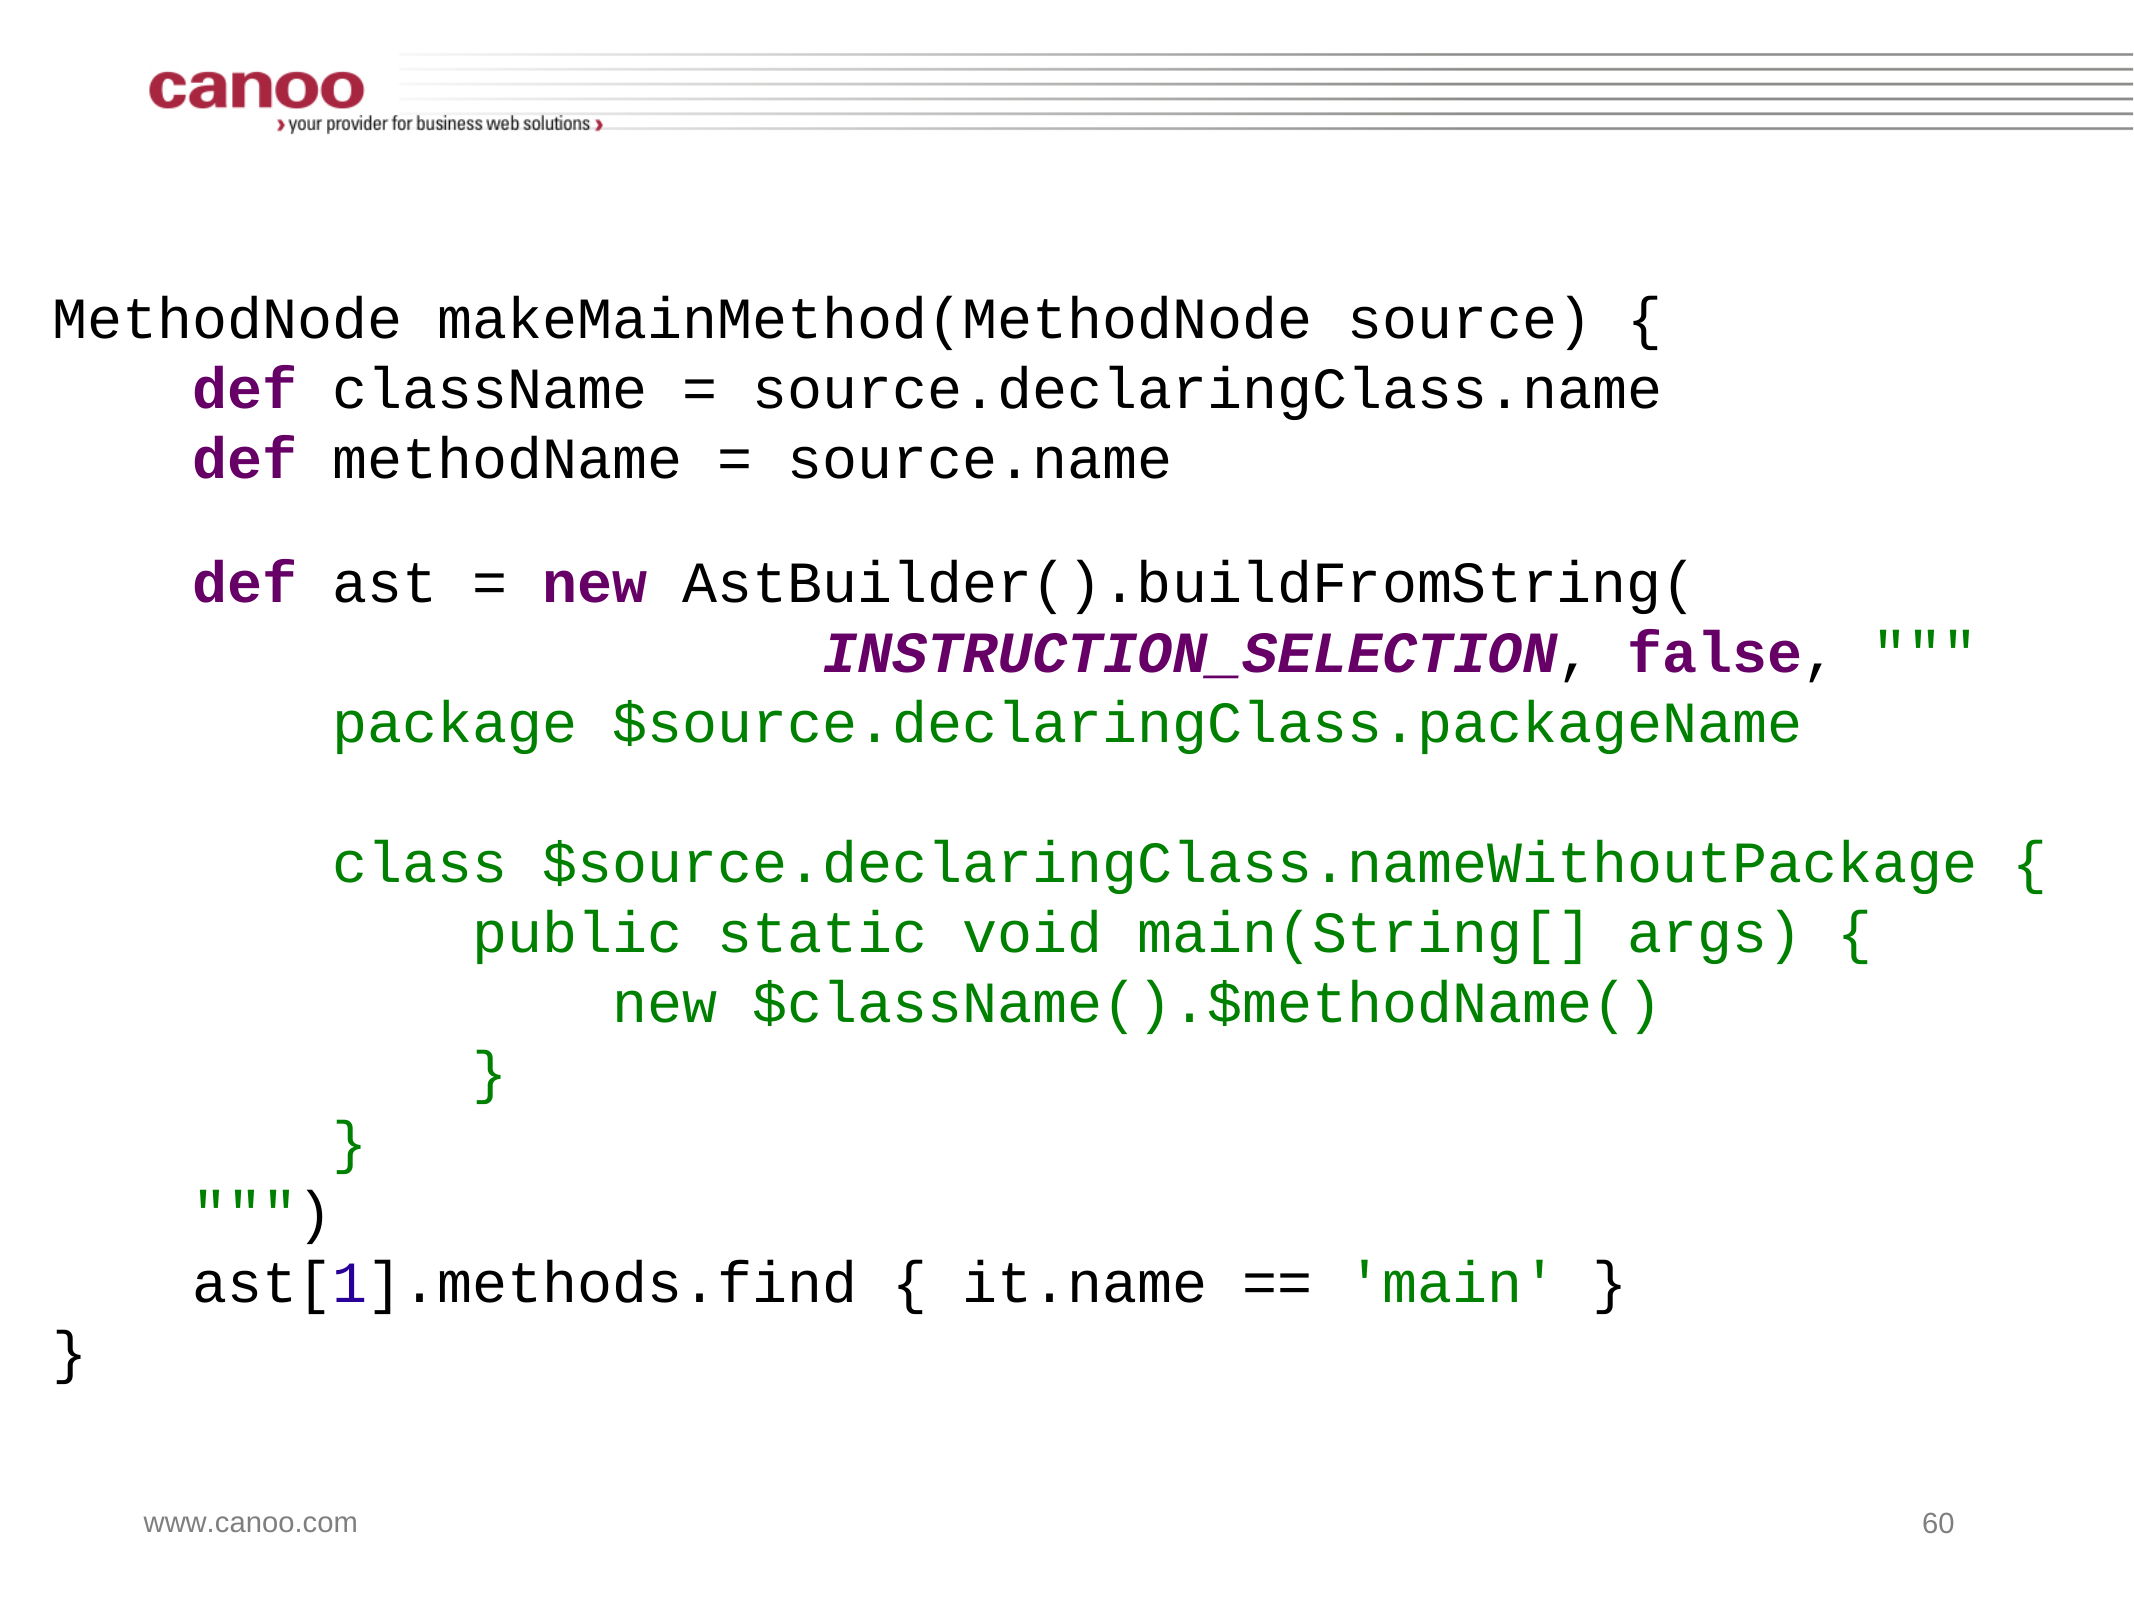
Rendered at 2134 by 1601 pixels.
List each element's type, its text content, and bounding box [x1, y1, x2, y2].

text_box MethodNode makeMainMethod(MethodNode source) { def className = source.declaringClass.name def methodName = source.name def ast = new AstBuilder().buildFromString( INSTRUCTION_SELECTION, false, """ package $source.declaringClass.packageName class $source.declaringClass.nameWithoutPackage { public static void main(String[] args) { new $className().$methodName() } } """) ast[1].methods.find { it.name == 'main' } } [37, 272, 2100, 1601]
picture [0, 21, 2134, 188]
